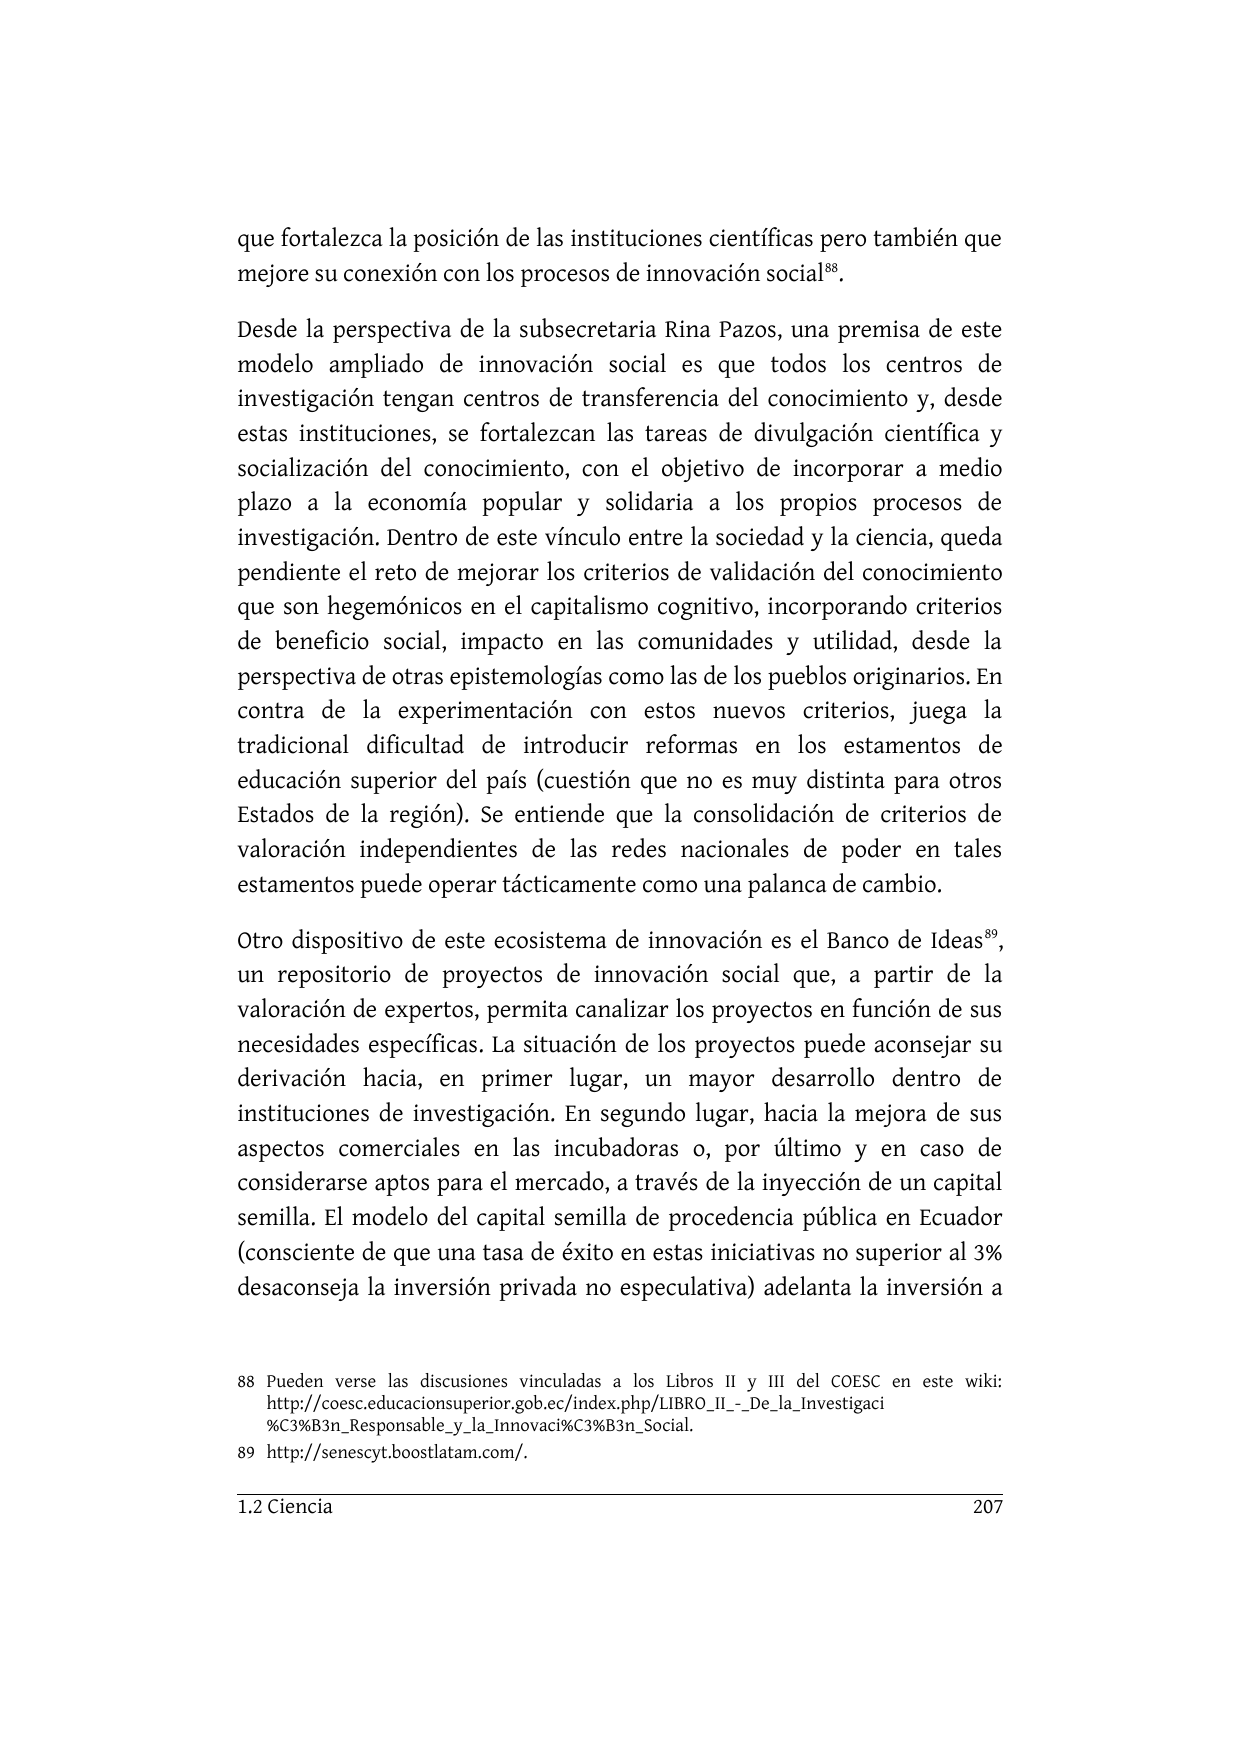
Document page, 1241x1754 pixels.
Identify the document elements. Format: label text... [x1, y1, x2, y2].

text que fortalezca la posición de las instituciones científicas pero también que mejore su conexión con los procesos de innovación social. [237, 225, 1003, 289]
text Desde la perspectiva de la subsecretaria Rina Pazos, una premisa de este modelo ampliado de innovación social es que todos los centros de investigación tengan centros de transferencia del conocimiento y, desde estas instituciones, se fortalezcan las tareas de divulgación científica y socialización del conocimiento, con el objetivo de incorporar a medio plazo a la economía popular y solidaria a los propios procesos de investigación. Dentro de este vínculo entre la sociedad y la ciencia, queda pendiente el reto de mejorar los criterios de validación del conocimiento que son hegemónicos en el capitalismo cognitivo, incorporando criterios de beneficio social, impacto en las comunidades y utilidad, desde la perspectiva de otras epistemologías como las de los pueblos originarios. En contra de la experimentación con estos nuevos criterios, juega la tradicional dificultad de introducir reformas en los estamentos de educación superior del país (cuestión que no es muy distinta para otros Estados de la región). Se entiende que la consolidación de criterios de valoración independientes de las redes nacionales de poder en tales estamentos puede operar tácticamente como una palanca de cambio. [237, 315, 1003, 899]
text http://senescyt.boostlatam.com/. [237, 1442, 1003, 1464]
text Pueden verse las discusiones vinculadas a los Libros II y III del COESC en este wiki: http://coesc.educacionsuperior.gob.ec/index.php/LIBRO_II_-_De_la_Investigaci%C3%B3n_Responsable_y_la_Innovaci%C3%B3n_Social. [237, 1371, 1003, 1436]
text Otro dispositivo de este ecosistema de innovación es el Banco de Ideas, un repositorio de proyectos de innovación social que, a partir de la valoración de expertos, permita canalizar los proyectos en función de sus necesidades específicas. La situación de los proyectos puede aconsejar su derivación hacia, en primer lugar, un mayor desarrollo dentro de instituciones de investigación. En segundo lugar, hacia la mejora de sus aspectos comerciales en las incubadoras o, por último y en caso de considerarse aptos para el mercado, a través de la inyección de un capital semilla. El modelo del capital semilla de procedencia pública en Ecuador (consciente de que una tasa de éxito en estas iniciativas no superior al 3% desaconseja la inversión privada no especulativa) adelanta la inversión a [237, 926, 1003, 1302]
